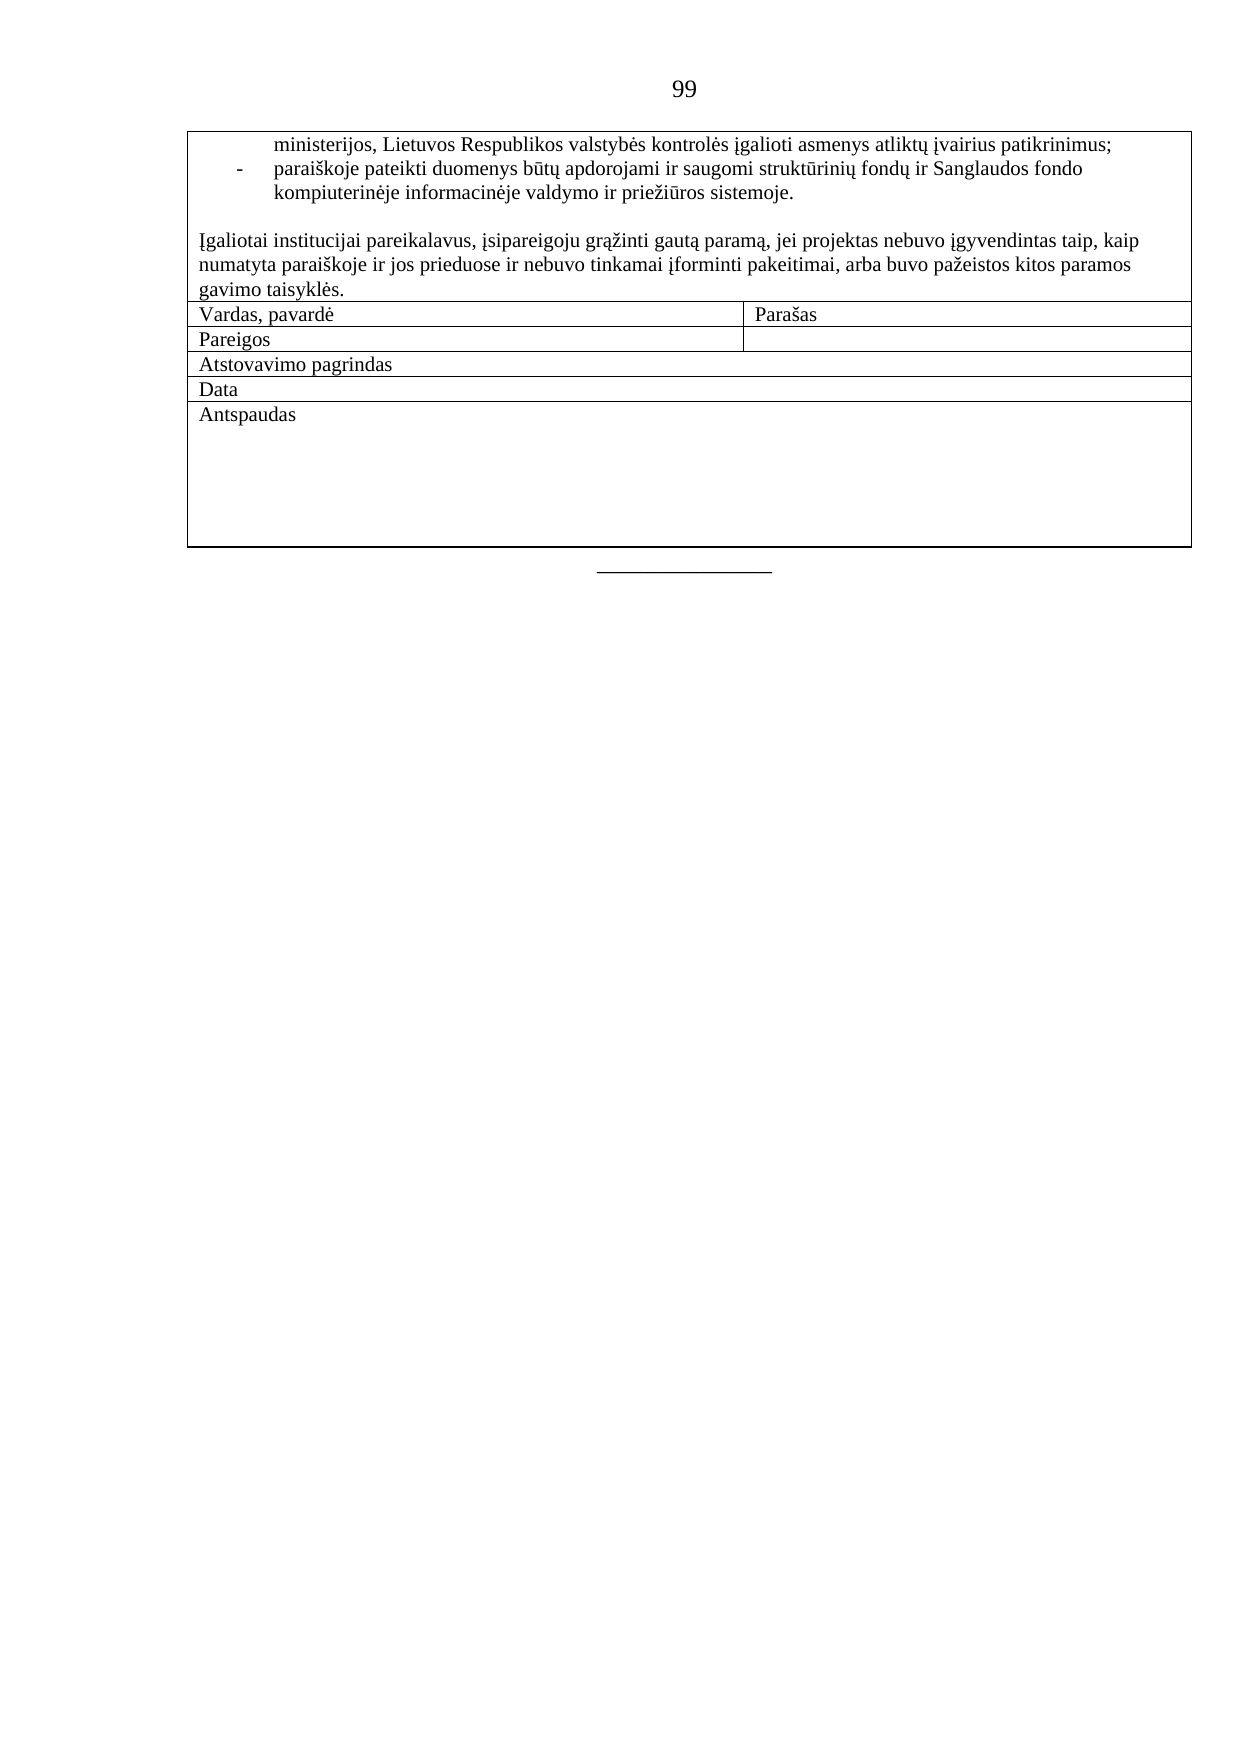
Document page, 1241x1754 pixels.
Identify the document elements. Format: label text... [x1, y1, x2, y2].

table_cell Vardas, pavardė [188, 302, 743, 326]
table_cell Pareigos [188, 327, 743, 351]
table_cell Antspaudas [188, 402, 1191, 546]
table_cell Atstovavimo pagrindas [188, 352, 1191, 376]
table_cell Data [188, 377, 1191, 401]
table_header ministerijos, Lietuvos Respublikos valstybės kontrolės įgalioti asmenys atliktų įvairius patikrinimus; - paraiškoje pateikti duomenys būtų apdorojami ir saugomi struktūrinių fondų ir Sanglaudos fondo kompiuterinėje informacinėje valdymo ir priežiūros sistemoje. Įgaliotai institucijai pareikalavus, įsipareigoju grąžinti gautą paramą, jei projektas nebuvo įgyvendintas taip, kaip numatyta paraiškoje ir jos prieduose ir nebuvo tinkamai įforminti pakeitimai, arba buvo pažeistos kitos paramos gavimo taisyklės. [188, 132, 1191, 301]
table_cell [744, 327, 1191, 351]
text ______________ [187, 548, 1181, 576]
table_cell Parašas [744, 302, 1191, 326]
